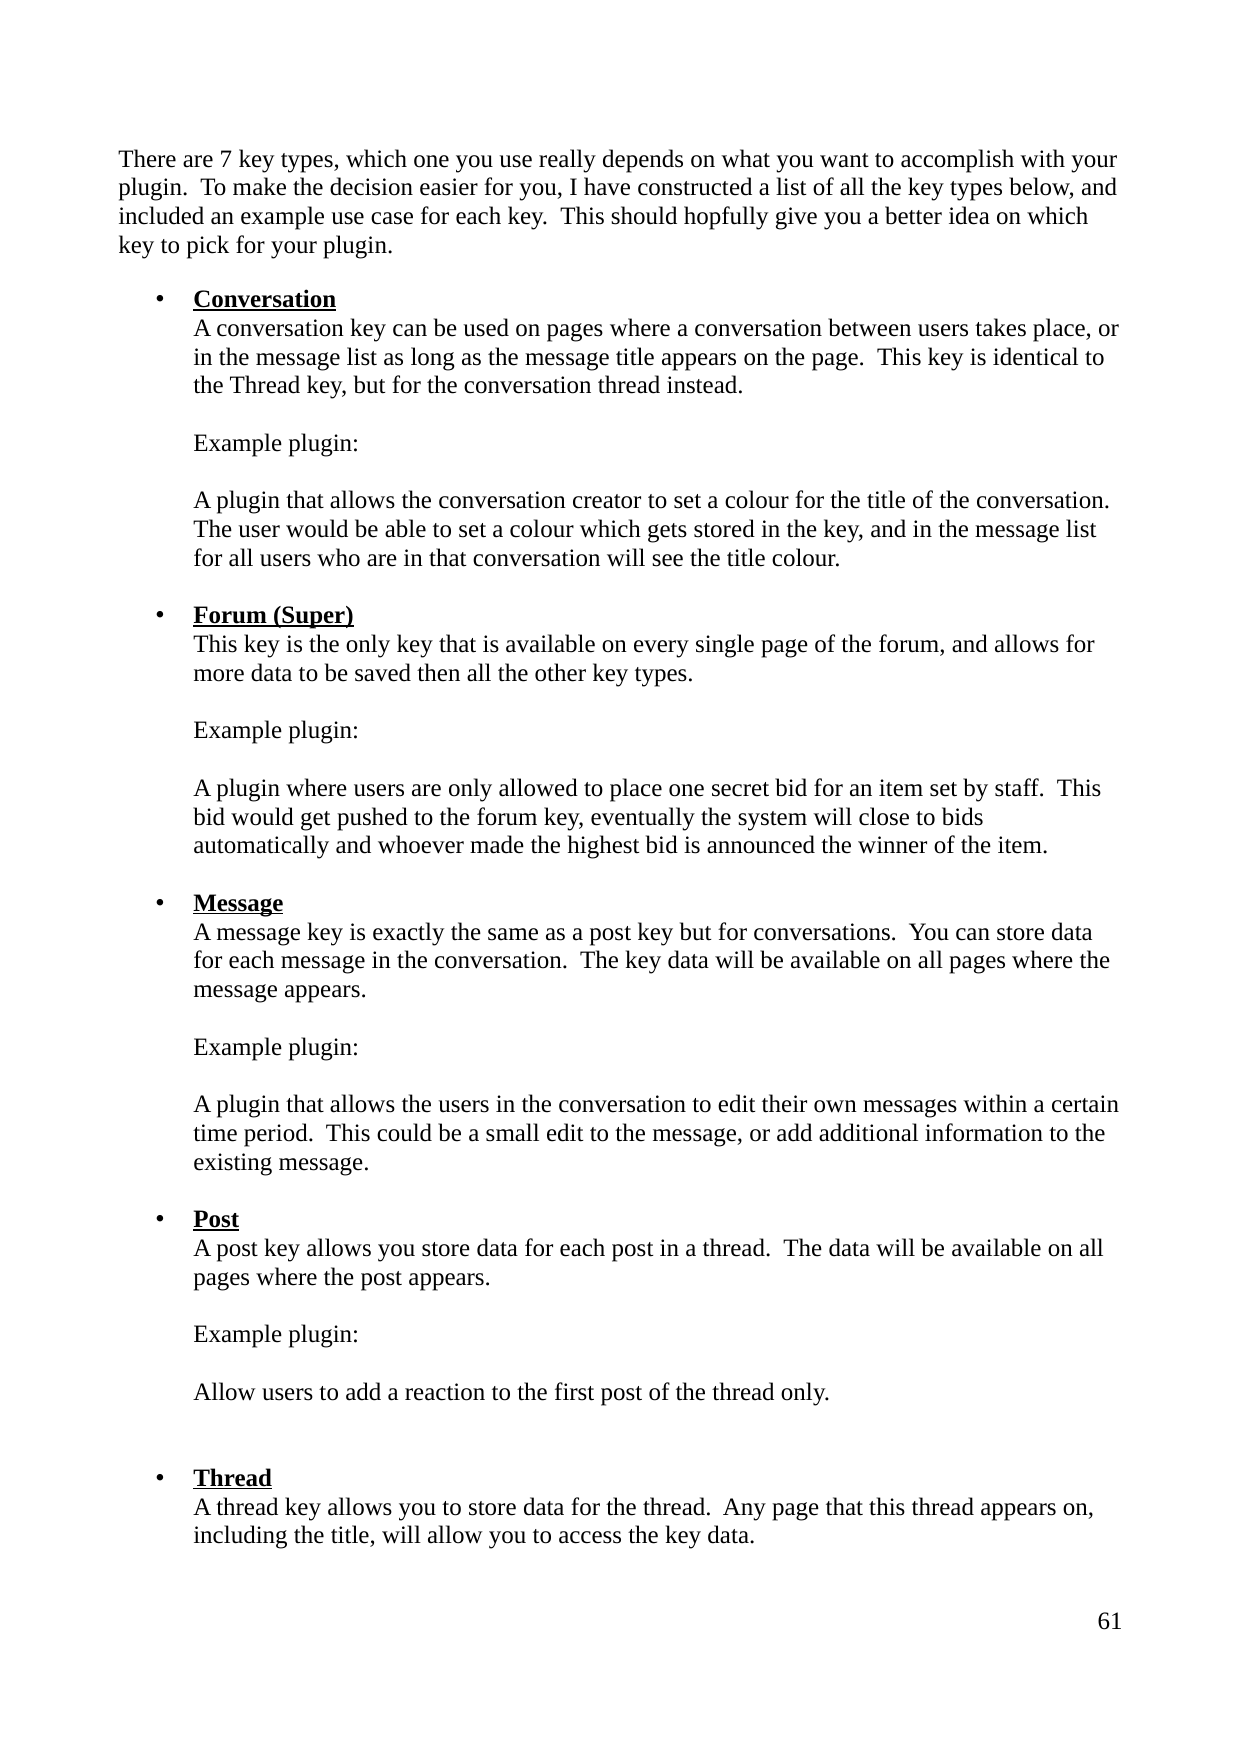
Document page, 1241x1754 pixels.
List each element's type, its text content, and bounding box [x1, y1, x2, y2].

list This key is the only key that is available on every single page of the forum, and allows for more data to be saved then all the other key types. Example plugin: A plugin where users are only allowed to place one secret bid for an item set by staff. This bid would get pushed to the forum key, eventually the system will close to bids automatically and whoever made the highest bid is announced the winner of the item. [156, 629, 1122, 888]
list Forum (Super) [156, 600, 1122, 629]
list A plugin that allows the conversation creator to set a colour for the title of the conversation. The user would be able to set a colour which gets stored in the key, and in the message list for all users who are in that conversation will see the title colour. [156, 457, 1122, 600]
list Message A message key is exactly the same as a post key but for conversations. You can store data for each message in the conversation. The key data will be available on all pages where the message appears. Example plugin: A plugin that allows the users in the conversation to edit their own messages within a certain time period. This could be a small edit to the message, or add additional information to the existing message. [156, 888, 1122, 1204]
list Conversation A conversation key can be used on pages where a conversation between users takes place, or in the message list as long as the message title appears on the page. This key is identical to the Thread key, but for the conversation thread instead. Example plugin: [156, 284, 1122, 457]
text There are 7 key types, which one you use really depends on what you want to accomplish with your plugin. To make the decision easier for you, I have constructed a list of all the key types below, and included an example use case for each key. This should hopfully give you a better idea on which key to pick for your plugin. [118, 144, 1122, 259]
list Thread A thread key allows you to store data for the thread. Any page that this thread appears on, including the title, will allow you to access the key data. [156, 1463, 1122, 1549]
list Post A post key allows you store data for each post in a thread. The data will be available on all pages where the post appears. Example plugin: Allow users to add a reaction to the first post of the thread only. [156, 1204, 1122, 1463]
